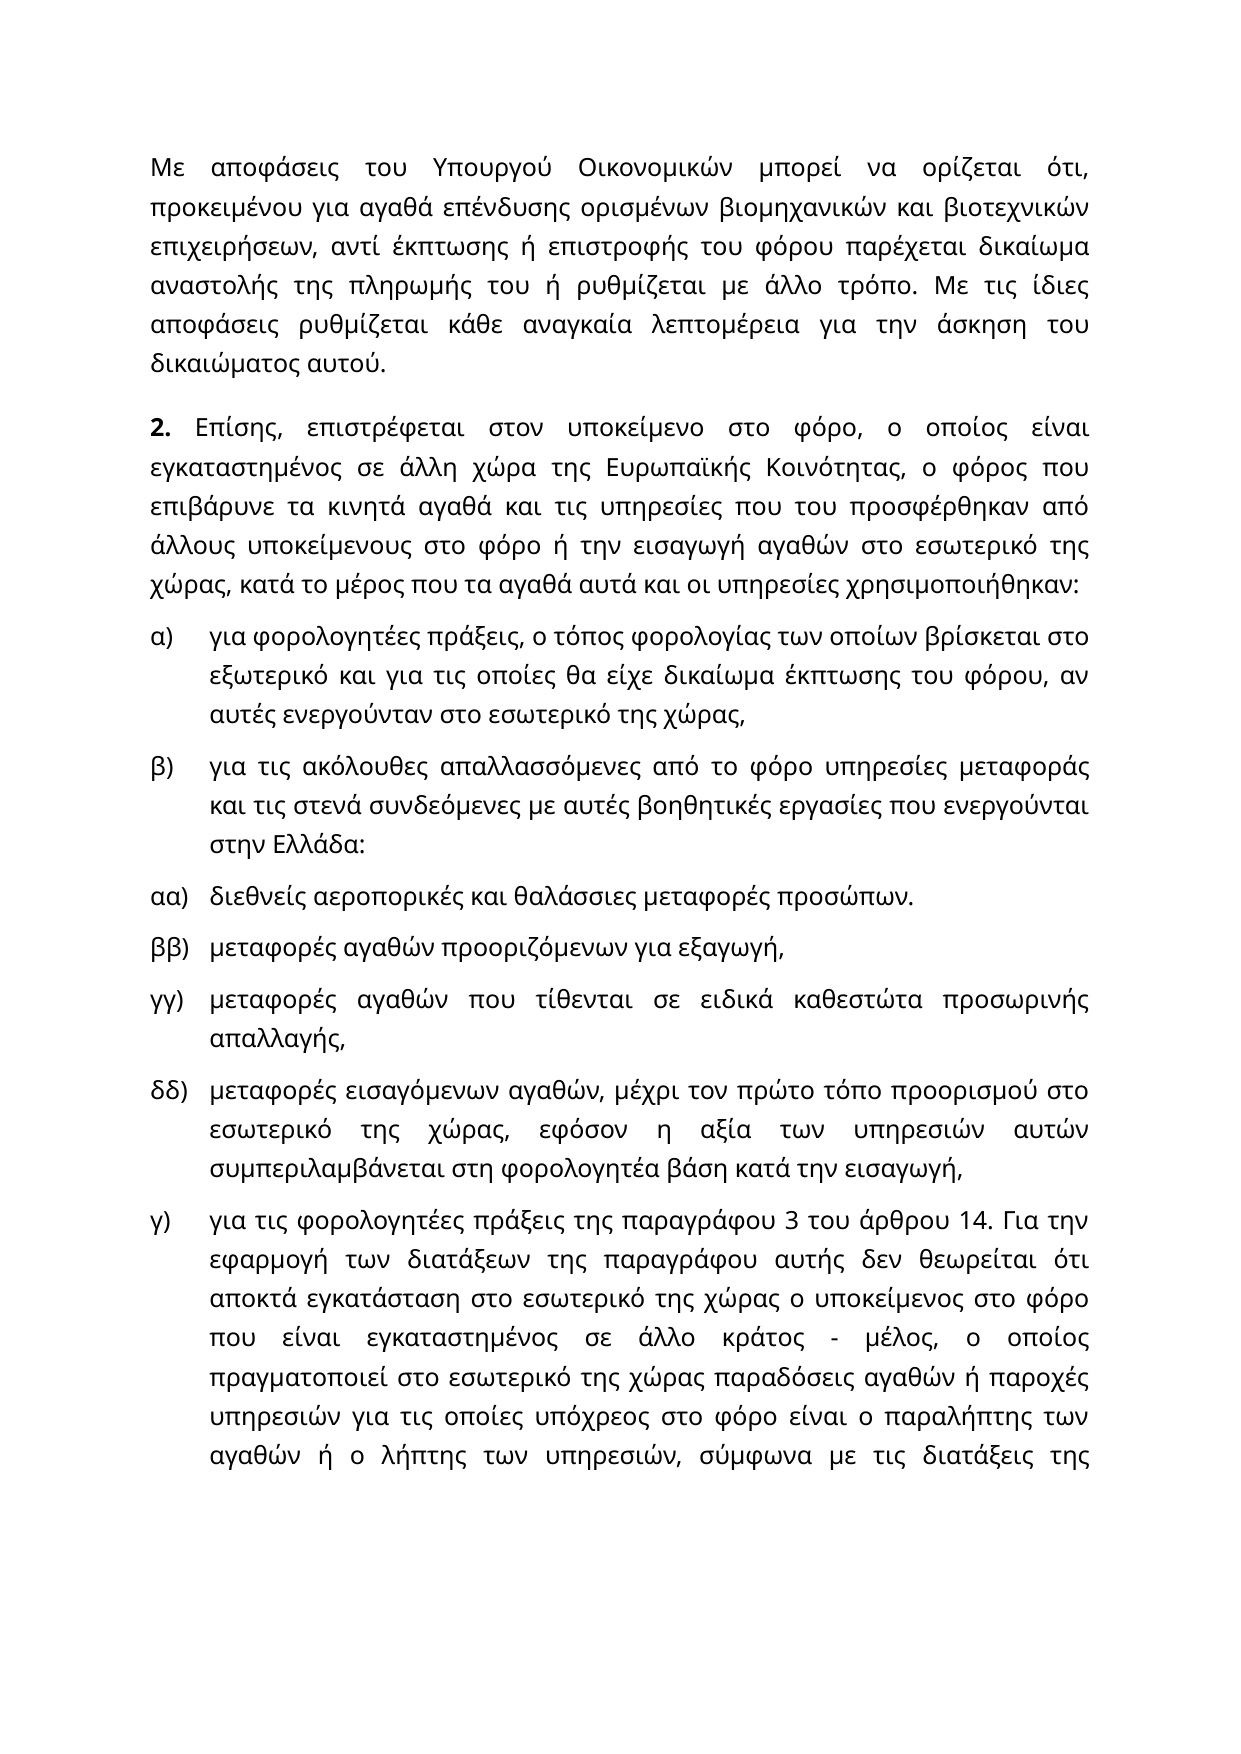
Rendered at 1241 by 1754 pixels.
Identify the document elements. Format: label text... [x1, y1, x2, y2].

list α) για φορολογητέες πράξεις, ο τόπος φορολογίας των οποίων βρίσκεται στο εξωτερικό και για τις οποίες θα είχε δικαίωμα έκπτωσης του φόρου, αν αυτές ενεργούνταν στο εσωτερικό της χώρας, [150, 618, 1090, 731]
list ββ) μεταφορές αγαθών προοριζόμενων για εξαγωγή, [150, 930, 1090, 964]
list γ) για τις φορολογητέες πράξεις της παραγράφου 3 του άρθρου 14. Για την εφαρμογή των διατάξεων της παραγράφου αυτής δεν θεωρείται ότι αποκτά εγκατάσταση στο εσωτερικό της χώρας ο υποκείμενος στο φόρο που είναι εγκαταστημένος σε άλλο κράτος - μέλος, ο οποίος πραγματοποιεί στο εσωτερικό της χώρας παραδόσεις αγαθών ή παροχές υπηρεσιών για τις οποίες υπόχρεος στο φόρο είναι ο παραλήπτης των αγαθών ή ο λήπτης των υπηρεσιών, σύμφωνα με τις διατάξεις της [150, 1202, 1090, 1472]
list δδ) μεταφορές εισαγόμενων αγαθών, μέχρι τον πρώτο τόπο προορισμού στο εσωτερικό της χώρας, εφόσον η αξία των υπηρεσιών αυτών συμπεριλαμβάνεται στη φορολογητέα βάση κατά την εισαγωγή, [150, 1072, 1090, 1185]
list γγ) μεταφορές αγαθών που τίθενται σε ειδικά καθεστώτα προσωρινής απαλλαγής, [150, 982, 1090, 1055]
list αα) διεθνείς αεροπορικές και θαλάσσιες μεταφορές προσώπων. [150, 878, 1090, 912]
text Με αποφάσεις του Υπουργού Οικονομικών μπορεί να ορίζεται ότι, προκειμένου για αγαθά επένδυσης ορισμένων βιομηχανικών και βιοτεχνικών επιχειρήσεων, αντί έκπτωσης ή επιστροφής του φόρου παρέχεται δικαίωμα αναστολής της πληρωμής του ή ρυθμίζεται με άλλο τρόπο. Με τις ίδιες αποφάσεις ρυθμίζεται κάθε αναγκαία λεπτομέρεια για την άσκηση του δικαιώματος αυτού. [150, 150, 1090, 380]
list β) για τις ακόλουθες απαλλασσόμενες από το φόρο υπηρεσίες μεταφοράς και τις στενά συνδεόμενες με αυτές βοηθητικές εργασίες που ενεργούνται στην Ελλάδα: [150, 748, 1090, 861]
text 2. Επίσης, επιστρέφεται στον υποκείμενο στο φόρο, ο οποίος είναι εγκαταστημένος σε άλλη χώρα της Ευρωπαϊκής Κοινότητας, ο φόρος που επιβάρυνε τα κινητά αγαθά και τις υπηρεσίες που του προσφέρθηκαν από άλλους υποκείμενους στο φόρο ή την εισαγωγή αγαθών στο εσωτερικό της χώρας, κατά το μέρος που τα αγαθά αυτά και οι υπηρεσίες χρησιμοποιήθηκαν: [150, 410, 1090, 601]
